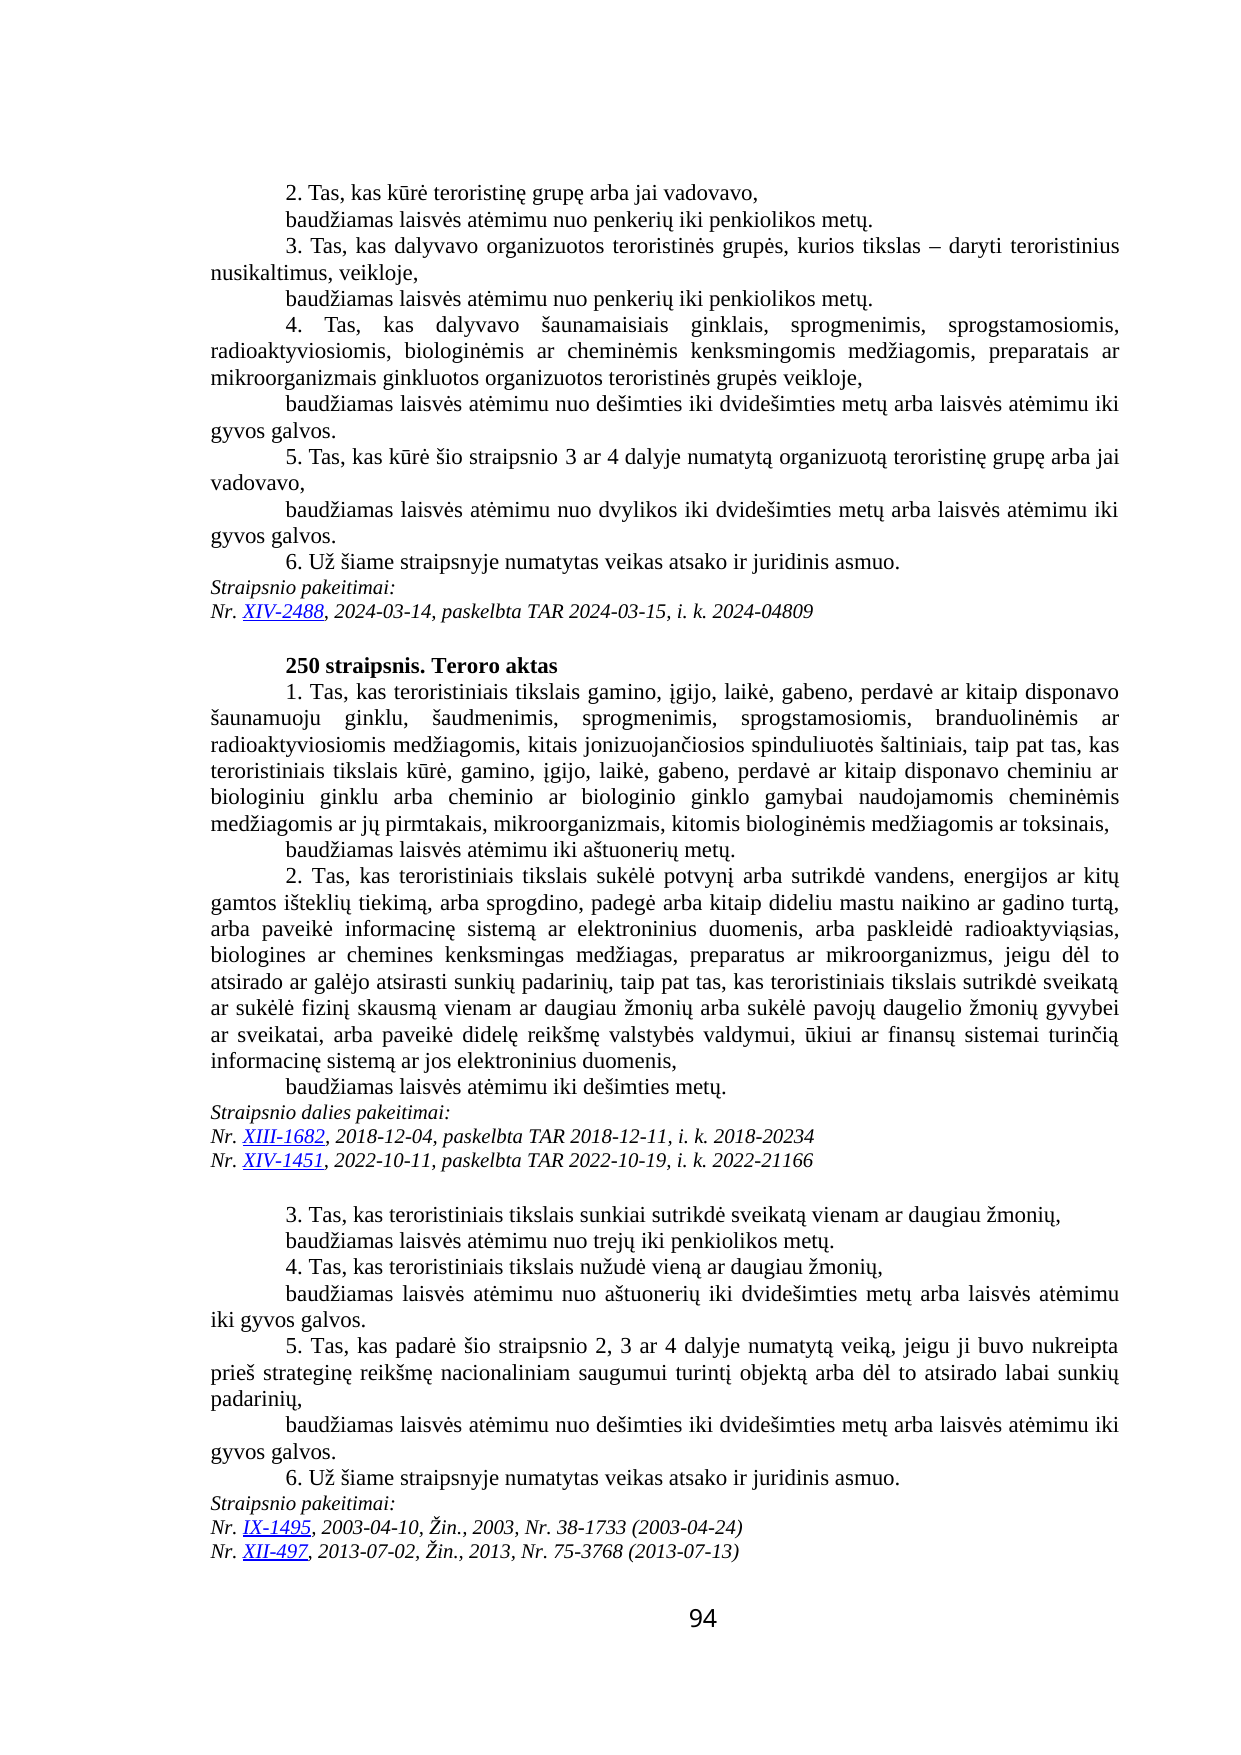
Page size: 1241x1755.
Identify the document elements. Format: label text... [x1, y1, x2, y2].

text baudžiamas laisvės atėmimu iki dešimties metų. [210, 1073, 1120, 1100]
text 4. Tas, kas teroristiniais tikslais nužudė vieną ar daugiau žmonių, [210, 1253, 1120, 1280]
text baudžiamas laisvės atėmimu iki aštuonerių metų. [210, 836, 1120, 862]
text Straipsnio pakeitimai: [210, 575, 1120, 599]
text 6. Už šiame straipsnyje numatytas veikas atsako ir juridinis asmuo. [210, 1464, 1120, 1491]
text 6. Už šiame straipsnyje numatytas veikas atsako ir juridinis asmuo. [210, 548, 1120, 575]
text baudžiamas laisvės atėmimu nuo penkerių iki penkiolikos metų. [210, 285, 1120, 311]
text Nr. XIII-1682, 2018-12-04, paskelbta TAR 2018-12-11, i. k. 2018-20234 [210, 1124, 1120, 1148]
text Nr. XIV-2488, 2024-03-14, paskelbta TAR 2024-03-15, i. k. 2024-04809 [210, 599, 1120, 623]
text 250 straipsnis. Teroro aktas [210, 652, 1120, 678]
text Straipsnio dalies pakeitimai: [210, 1100, 1120, 1124]
text 5. Tas, kas kūrė šio straipsnio 3 ar 4 dalyje numatytą organizuotą teroristinę grupę arba jai vadovavo, [210, 443, 1120, 496]
text baudžiamas laisvės atėmimu nuo dešimties iki dvidešimties metų arba laisvės atėmimu iki gyvos galvos. [210, 1411, 1120, 1464]
text Nr. XIV-1451, 2022-10-11, paskelbta TAR 2022-10-19, i. k. 2022-21166 [210, 1148, 1120, 1172]
text baudžiamas laisvės atėmimu nuo penkerių iki penkiolikos metų. [210, 206, 1120, 232]
text 2. Tas, kas teroristiniais tikslais sukėlė potvynį arba sutrikdė vandens, energijos ar kitų gamtos išteklių tiekimą, arba sprogdino, padegė arba kitaip dideliu mastu naikino ar gadino turtą, arba paveikė informacinę sistemą ar elektroninius duomenis, arba paskleidė radioaktyviąsias, biologines ar chemines kenksmingas medžiagas, preparatus ar mikroorganizmus, jeigu dėl to atsirado ar galėjo atsirasti sunkių padarinių, taip pat tas, kas teroristiniais tikslais sutrikdė sveikatą ar sukėlė fizinį skausmą vienam ar daugiau žmonių arba sukėlė pavojų daugelio žmonių gyvybei ar sveikatai, arba paveikė didelę reikšmę valstybės valdymui, ūkiui ar finansų sistemai turinčią informacinę sistemą ar jos elektroninius duomenis, [210, 862, 1120, 1073]
text 4. Tas, kas dalyvavo šaunamaisiais ginklais, sprogmenimis, sprogstamosiomis, radioaktyviosiomis, biologinėmis ar cheminėmis kenksmingomis medžiagomis, preparatais ar mikroorganizmais ginkluotos organizuotos teroristinės grupės veikloje, [210, 311, 1120, 390]
text baudžiamas laisvės atėmimu nuo dvylikos iki dvidešimties metų arba laisvės atėmimu iki gyvos galvos. [210, 496, 1120, 548]
text baudžiamas laisvės atėmimu nuo aštuonerių iki dvidešimties metų arba laisvės atėmimu iki gyvos galvos. [210, 1280, 1120, 1332]
text Straipsnio pakeitimai: [210, 1491, 1120, 1514]
text 3. Tas, kas teroristiniais tikslais sunkiai sutrikdė sveikatą vienam ar daugiau žmonių, [210, 1201, 1120, 1227]
text baudžiamas laisvės atėmimu nuo trejų iki penkiolikos metų. [210, 1227, 1120, 1253]
text 1. Tas, kas teroristiniais tikslais gamino, įgijo, laikė, gabeno, perdavė ar kitaip disponavo šaunamuoju ginklu, šaudmenimis, sprogmenimis, sprogstamosiomis, branduolinėmis ar radioaktyviosiomis medžiagomis, kitais jonizuojančiosios spinduliuotės šaltiniais, taip pat tas, kas teroristiniais tikslais kūrė, gamino, įgijo, laikė, gabeno, perdavė ar kitaip disponavo cheminiu ar biologiniu ginklu arba cheminio ar biologinio ginklo gamybai naudojamomis cheminėmis medžiagomis ar jų pirmtakais, mikroorganizmais, kitomis biologinėmis medžiagomis ar toksinais, [210, 678, 1120, 836]
text 2. Tas, kas kūrė teroristinę grupę arba jai vadovavo, [210, 179, 1120, 206]
text 3. Tas, kas dalyvavo organizuotos teroristinės grupės, kurios tikslas – daryti teroristinius nusikaltimus, veikloje, [210, 232, 1120, 285]
text Nr. XII-497, 2013-07-02, Žin., 2013, Nr. 75-3768 (2013-07-13) [210, 1539, 1120, 1563]
text 5. Tas, kas padarė šio straipsnio 2, 3 ar 4 dalyje numatytą veiką, jeigu ji buvo nukreipta prieš strateginę reikšmę nacionaliniam saugumui turintį objektą arba dėl to atsirado labai sunkių padarinių, [210, 1332, 1120, 1411]
text baudžiamas laisvės atėmimu nuo dešimties iki dvidešimties metų arba laisvės atėmimu iki gyvos galvos. [210, 390, 1120, 443]
text Nr. IX-1495, 2003-04-10, Žin., 2003, Nr. 38-1733 (2003-04-24) [210, 1514, 1120, 1539]
